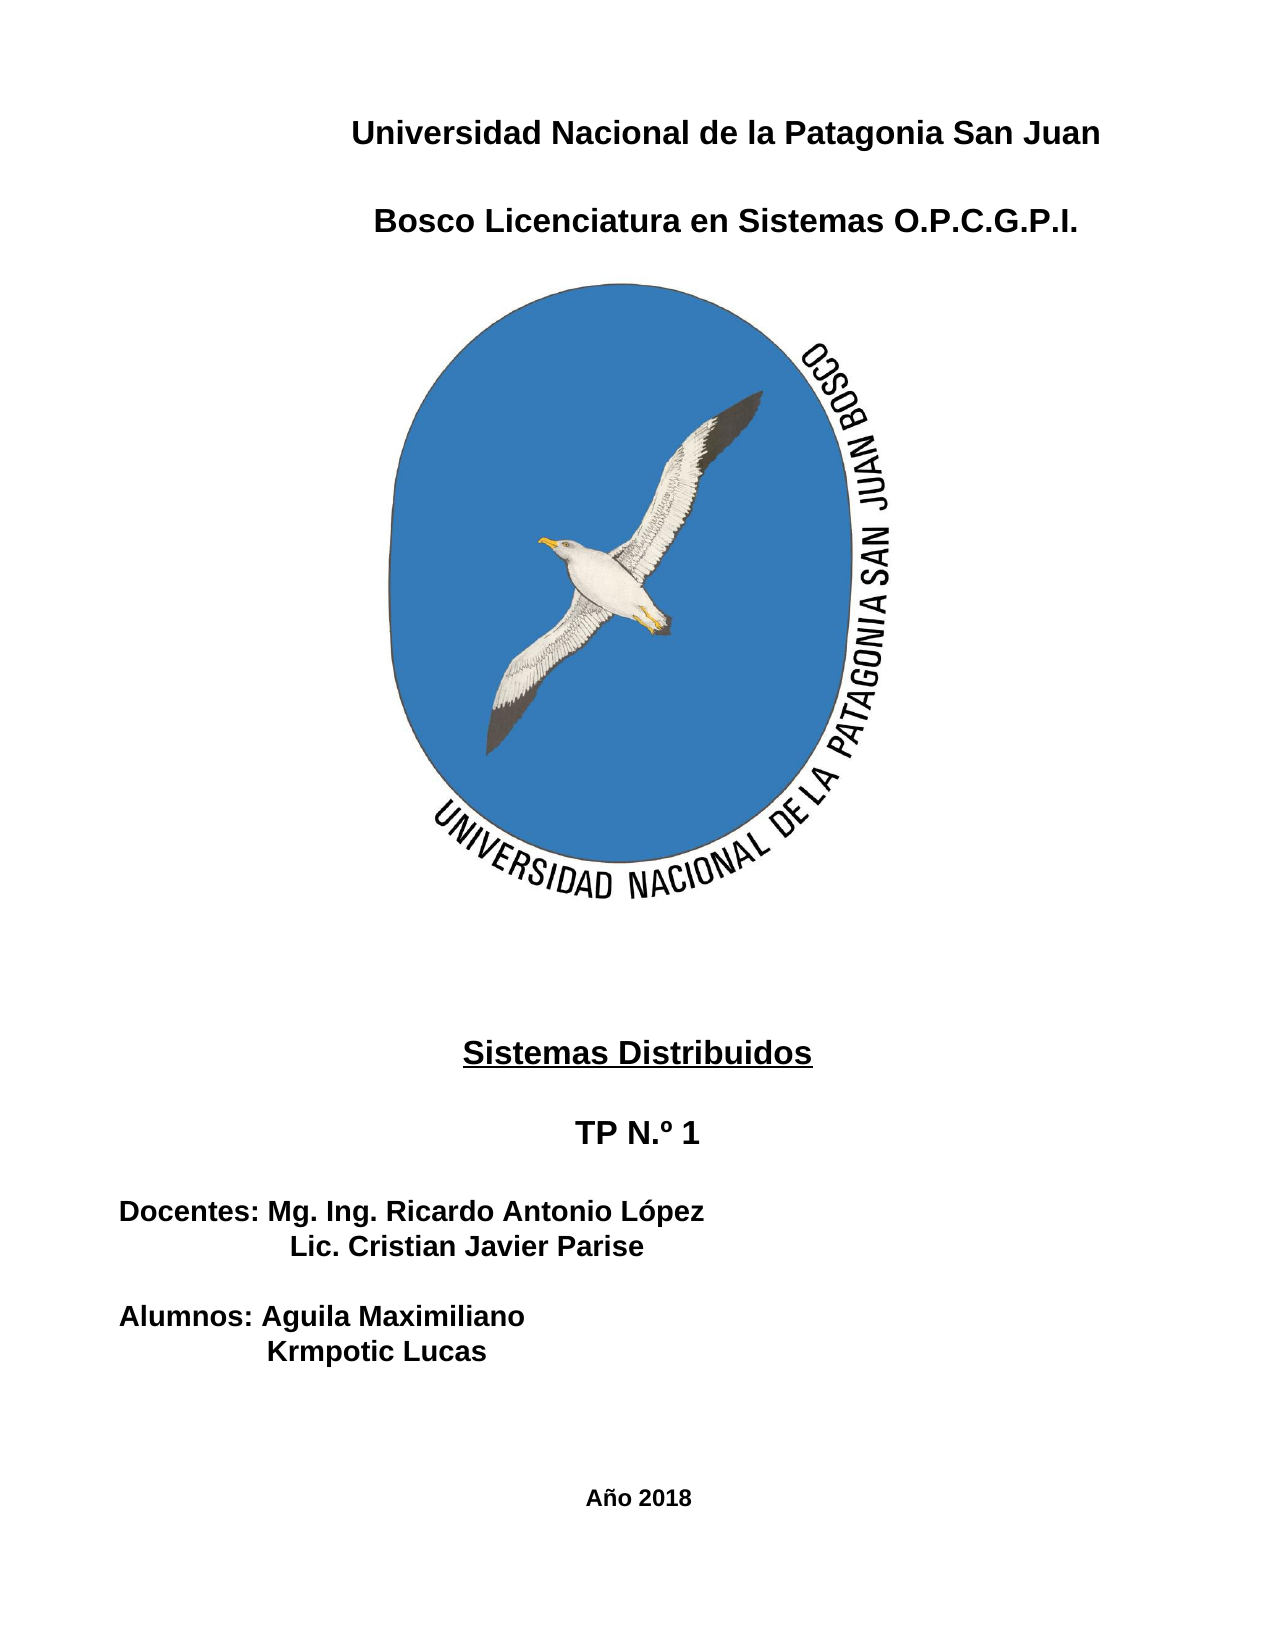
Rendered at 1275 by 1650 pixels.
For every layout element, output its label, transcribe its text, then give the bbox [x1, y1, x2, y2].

text TP N.º 1 [119, 1113, 1156, 1151]
picture [382, 277, 893, 903]
text Sistemas Distribuidos [119, 1033, 1156, 1071]
text Alumnos: Aguila Maximiliano [119, 1298, 1125, 1332]
text Universidad Nacional de la Patagonia San Juan Bosco Licenciatura en Sistemas O.P.C.G.P.I. [327, 113, 1125, 239]
text Año 2018 [119, 1484, 1158, 1512]
text Docentes: Mg. Ing. Ricardo Antonio López [119, 1193, 1125, 1227]
text Krmpotic Lucas [267, 1333, 1125, 1367]
text Lic. Cristian Javier Parise [289, 1228, 1125, 1262]
